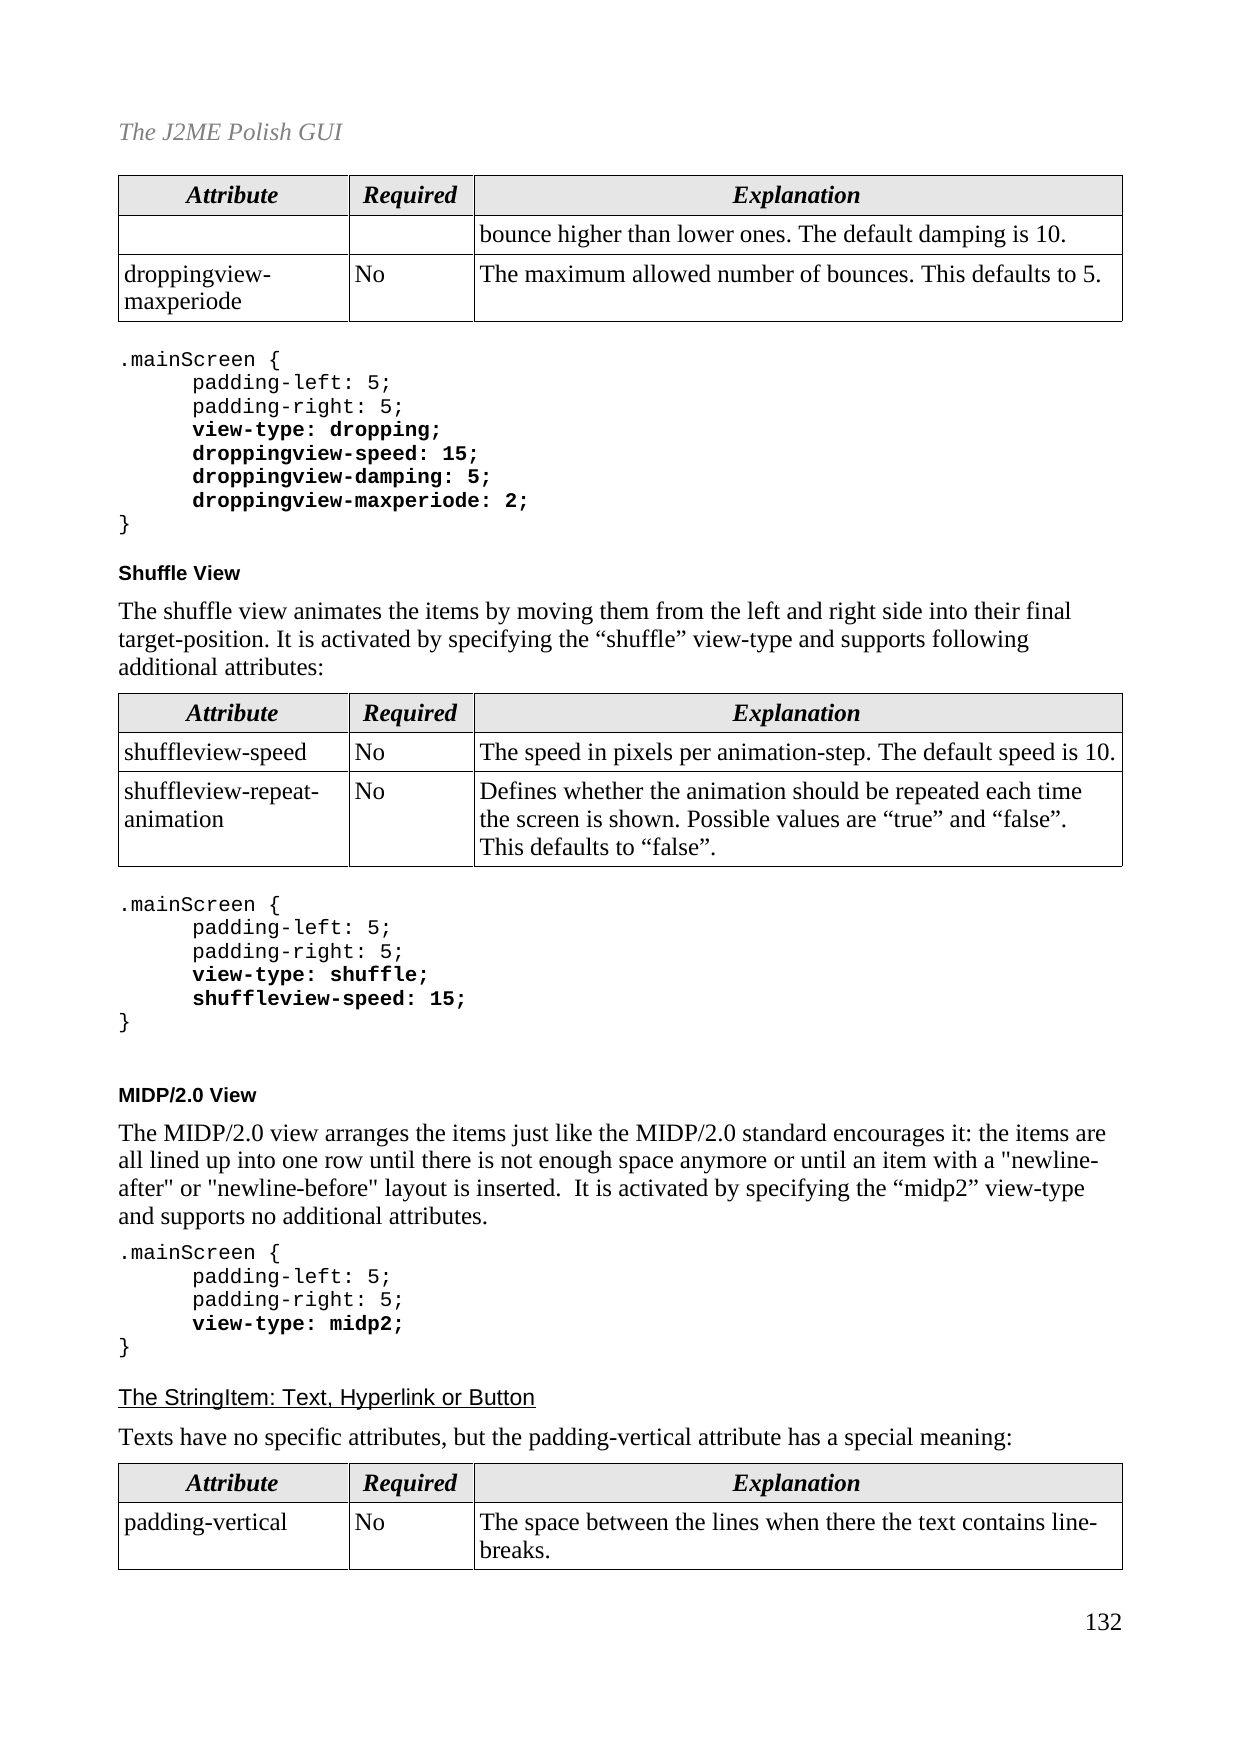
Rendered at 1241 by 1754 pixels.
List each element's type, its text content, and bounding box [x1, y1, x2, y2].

text Texts have no specific attributes, but the padding-vertical attribute has a special meaning: [118, 1423, 1122, 1451]
table_cell droppingview-maxperiode [119, 255, 348, 321]
subtitle Shuffle View [118, 562, 1122, 585]
table_cell No [350, 255, 473, 321]
text droppingview-damping: 5; [118, 466, 1122, 490]
table_header Required [350, 1464, 473, 1502]
text view-type: midp2; [118, 1313, 1122, 1336]
table_cell bounce higher than lower ones. The default damping is 10. [475, 216, 1122, 254]
text view-type: dropping; [118, 419, 1122, 443]
table_cell No [350, 772, 473, 866]
text padding-left: 5; [118, 1266, 1122, 1289]
table_cell No [350, 1503, 473, 1569]
text The shuffle view animates the items by moving them from the left and right side into their final target-position. It is activated by specifying the “shuffle” view-type and supports following additional attributes: [118, 597, 1122, 680]
table_cell [350, 216, 473, 254]
table_cell No [350, 733, 473, 771]
text padding-right: 5; [118, 396, 1122, 419]
table_cell [119, 216, 348, 254]
table_cell Defines whether the animation should be repeated each time the screen is shown. Possible values are “true” and “false”. This defaults to “false”. [475, 772, 1122, 866]
text } [118, 513, 1122, 537]
text .mainScreen { [118, 894, 1122, 917]
text padding-left: 5; [118, 917, 1122, 941]
text view-type: shuffle; [118, 964, 1122, 988]
subtitle The StringItem: Text, Hyperlink or Button [118, 1385, 1122, 1410]
table_cell The space between the lines when there the text contains line-breaks. [475, 1503, 1122, 1569]
text padding-right: 5; [118, 941, 1122, 964]
table_cell The speed in pixels per animation-step. The default speed is 10. [475, 733, 1122, 771]
table_header Required [350, 176, 473, 215]
text The MIDP/2.0 view arranges the items just like the MIDP/2.0 standard encourages it: the items are all lined up into one row until there is not enough space anymore or until an item with a "newline-after" or "newline-before" layout is inserted. It is activated by specifying the “midp2” view-type and supports no additional attributes. [118, 1119, 1122, 1230]
table_cell shuffleview-repeat-animation [119, 772, 348, 866]
table_header Explanation [475, 176, 1122, 215]
text } [118, 1012, 1122, 1035]
subtitle MIDP/2.0 View [118, 1084, 1122, 1106]
table_cell shuffleview-speed [119, 733, 348, 771]
text } [118, 1336, 1122, 1360]
table_header Explanation [475, 694, 1122, 732]
text padding-right: 5; [118, 1289, 1122, 1313]
table_cell The maximum allowed number of bounces. This defaults to 5. [475, 255, 1122, 321]
text droppingview-speed: 15; [118, 443, 1122, 466]
text .mainScreen { [118, 1242, 1122, 1266]
table_header Attribute [119, 694, 348, 732]
table_header Required [350, 694, 473, 732]
table_header Explanation [475, 1464, 1122, 1502]
table_header Attribute [119, 1464, 348, 1502]
text shuffleview-speed: 15; [118, 988, 1122, 1012]
text .mainScreen { [118, 349, 1122, 372]
text droppingview-maxperiode: 2; [118, 490, 1122, 513]
table_header Attribute [119, 176, 348, 215]
table_cell padding-vertical [119, 1503, 348, 1569]
text padding-left: 5; [118, 372, 1122, 396]
